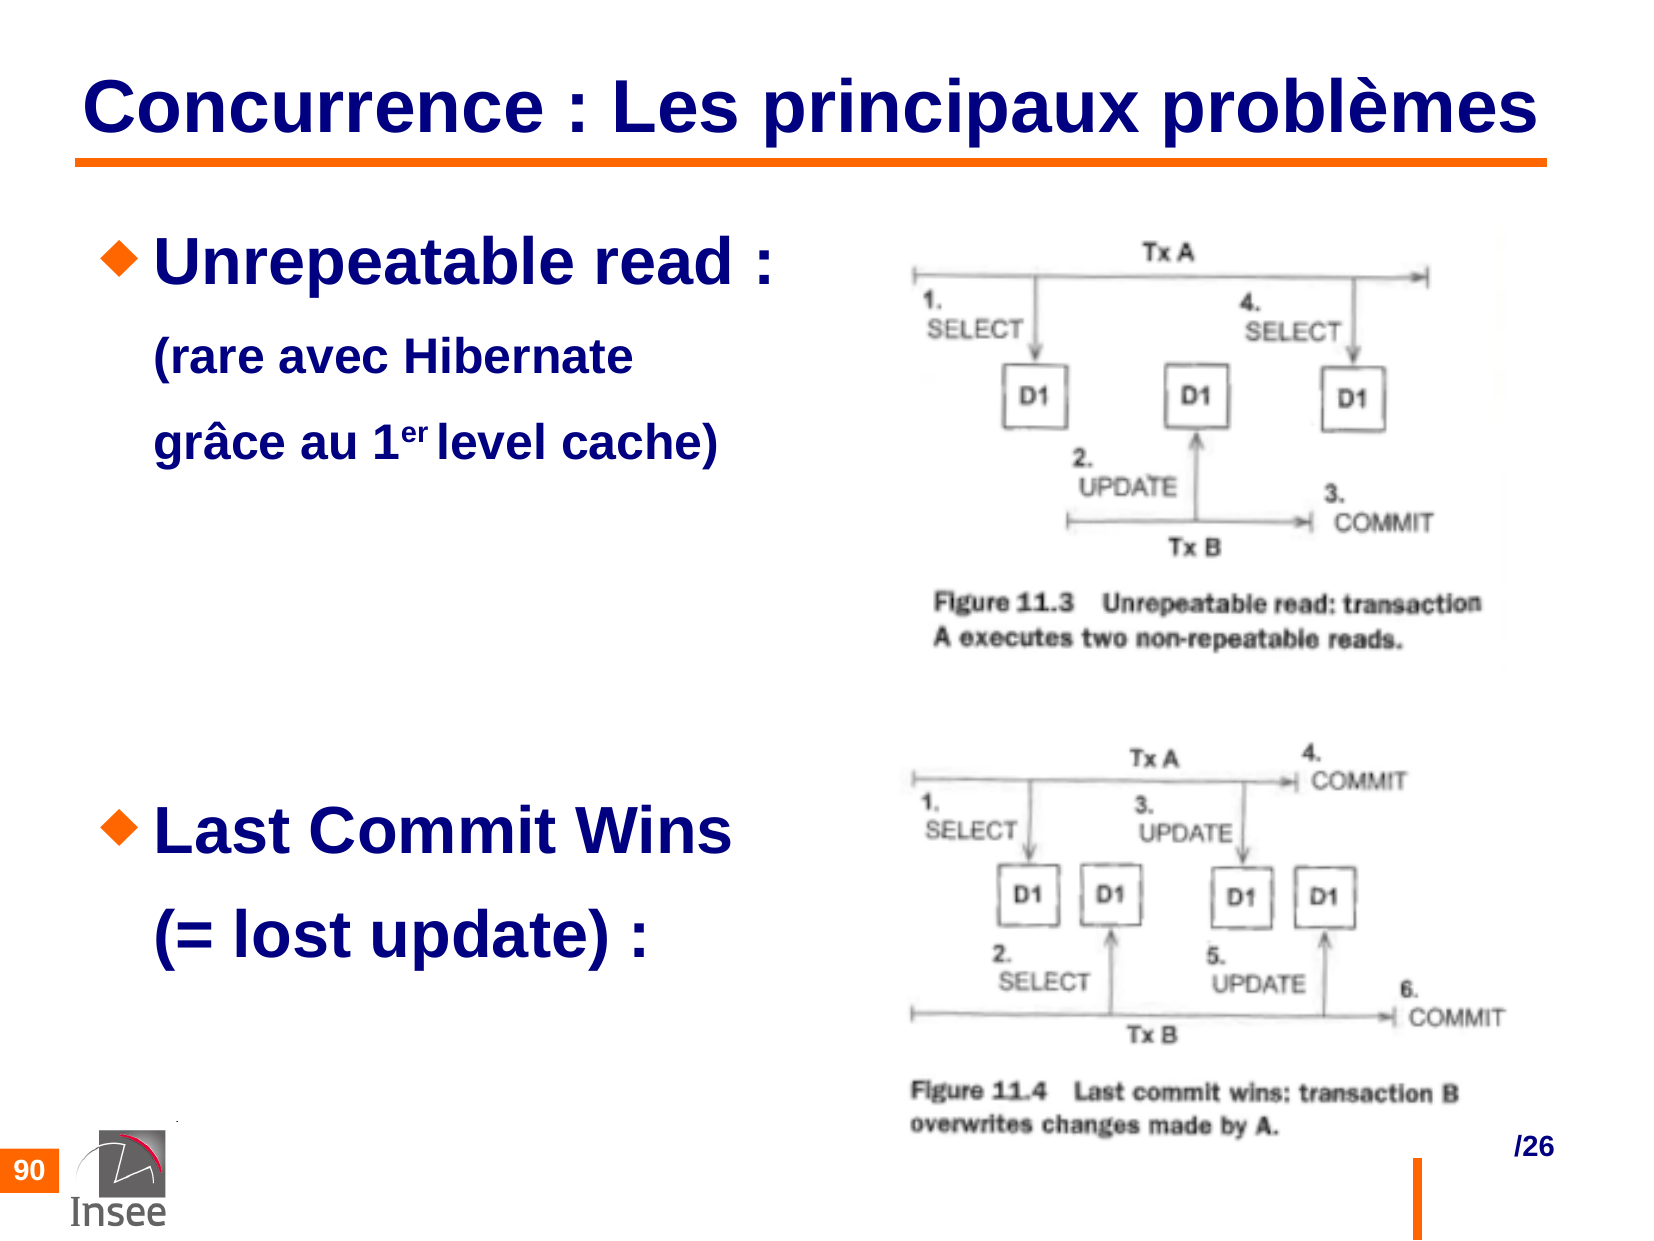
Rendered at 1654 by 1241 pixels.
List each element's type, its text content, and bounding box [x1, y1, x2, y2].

title Concurrence : Les principaux problèmes [82, 49, 1619, 163]
picture [897, 224, 1507, 674]
list Unrepeatable read : (rare avec Hibernate grâce au 1er level cache) Last Commit Wins (= lost update) : [82, 224, 1571, 1063]
picture [885, 724, 1514, 1158]
picture [62, 1121, 178, 1241]
